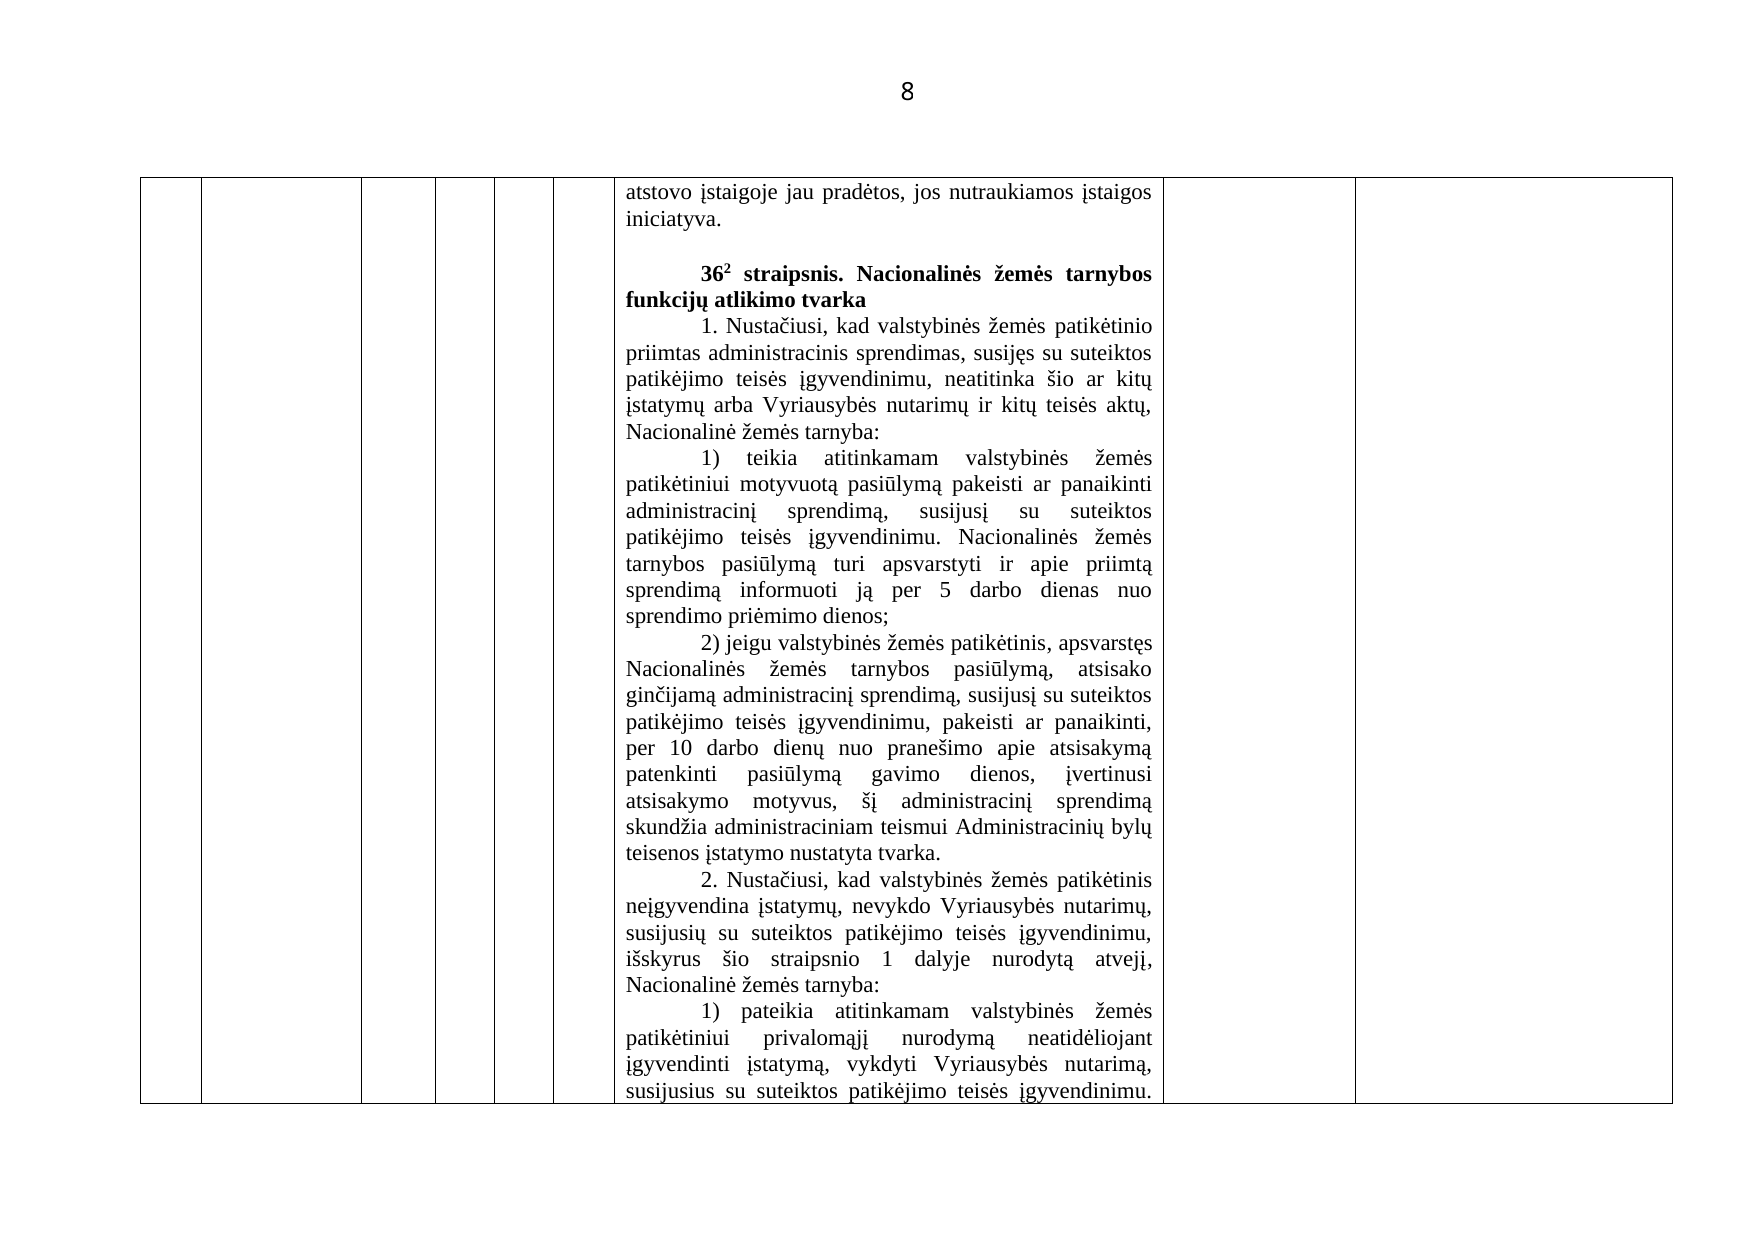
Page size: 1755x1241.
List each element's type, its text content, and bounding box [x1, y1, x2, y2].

table_cell [202, 178, 361, 1103]
table_cell [1356, 178, 1672, 1103]
table_cell [495, 178, 553, 1103]
table_cell atstovo įstaigoje jau pradėtos, jos nutraukiamos įstaigos iniciatyva. 362 straipsnis. Nacionalinės žemės tarnybos funkcijų atlikimo tvarka 1. Nustačiusi, kad valstybinės žemės patikėtinio priimtas administracinis sprendimas, susijęs su suteiktos patikėjimo teisės įgyvendinimu, neatitinka šio ar kitų įstatymų arba Vyriausybės nutarimų ir kitų teisės aktų, Nacionalinė žemės tarnyba: 1) teikia atitinkamam valstybinės žemės patikėtiniui motyvuotą pasiūlymą pakeisti ar panaikinti administracinį sprendimą, susijusį su suteiktos patikėjimo teisės įgyvendinimu. Nacionalinės žemės tarnybos pasiūlymą turi apsvarstyti ir apie priimtą sprendimą informuoti ją per 5 darbo dienas nuo sprendimo priėmimo dienos; 2) jeigu valstybinės žemės patikėtinis, apsvarstęs Nacionalinės žemės tarnybos pasiūlymą, atsisako ginčijamą administracinį sprendimą, susijusį su suteiktos patikėjimo teisės įgyvendinimu, pakeisti ar panaikinti, per 10 darbo dienų nuo pranešimo apie atsisakymą patenkinti pasiūlymą gavimo dienos, įvertinusi atsisakymo motyvus, šį administracinį sprendimą skundžia administraciniam teismui Administracinių bylų teisenos įstatymo nustatyta tvarka. 2. Nustačiusi, kad valstybinės žemės patikėtinis neįgyvendina įstatymų, nevykdo Vyriausybės nutarimų, susijusių su suteiktos patikėjimo teisės įgyvendinimu, išskyrus šio straipsnio 1 dalyje nurodytą atvejį, Nacionalinė žemės tarnyba: 1) pateikia atitinkamam valstybinės žemės patikėtiniui privalomąjį nurodymą neatidėliojant įgyvendinti įstatymą, vykdyti Vyriausybės nutarimą, susijusius su suteiktos patikėjimo teisės įgyvendinimu. [615, 178, 1163, 1103]
table_cell [554, 178, 614, 1103]
table_cell [436, 178, 494, 1103]
table_cell [362, 178, 435, 1103]
table_cell [1164, 178, 1355, 1103]
table_cell [141, 178, 201, 1103]
